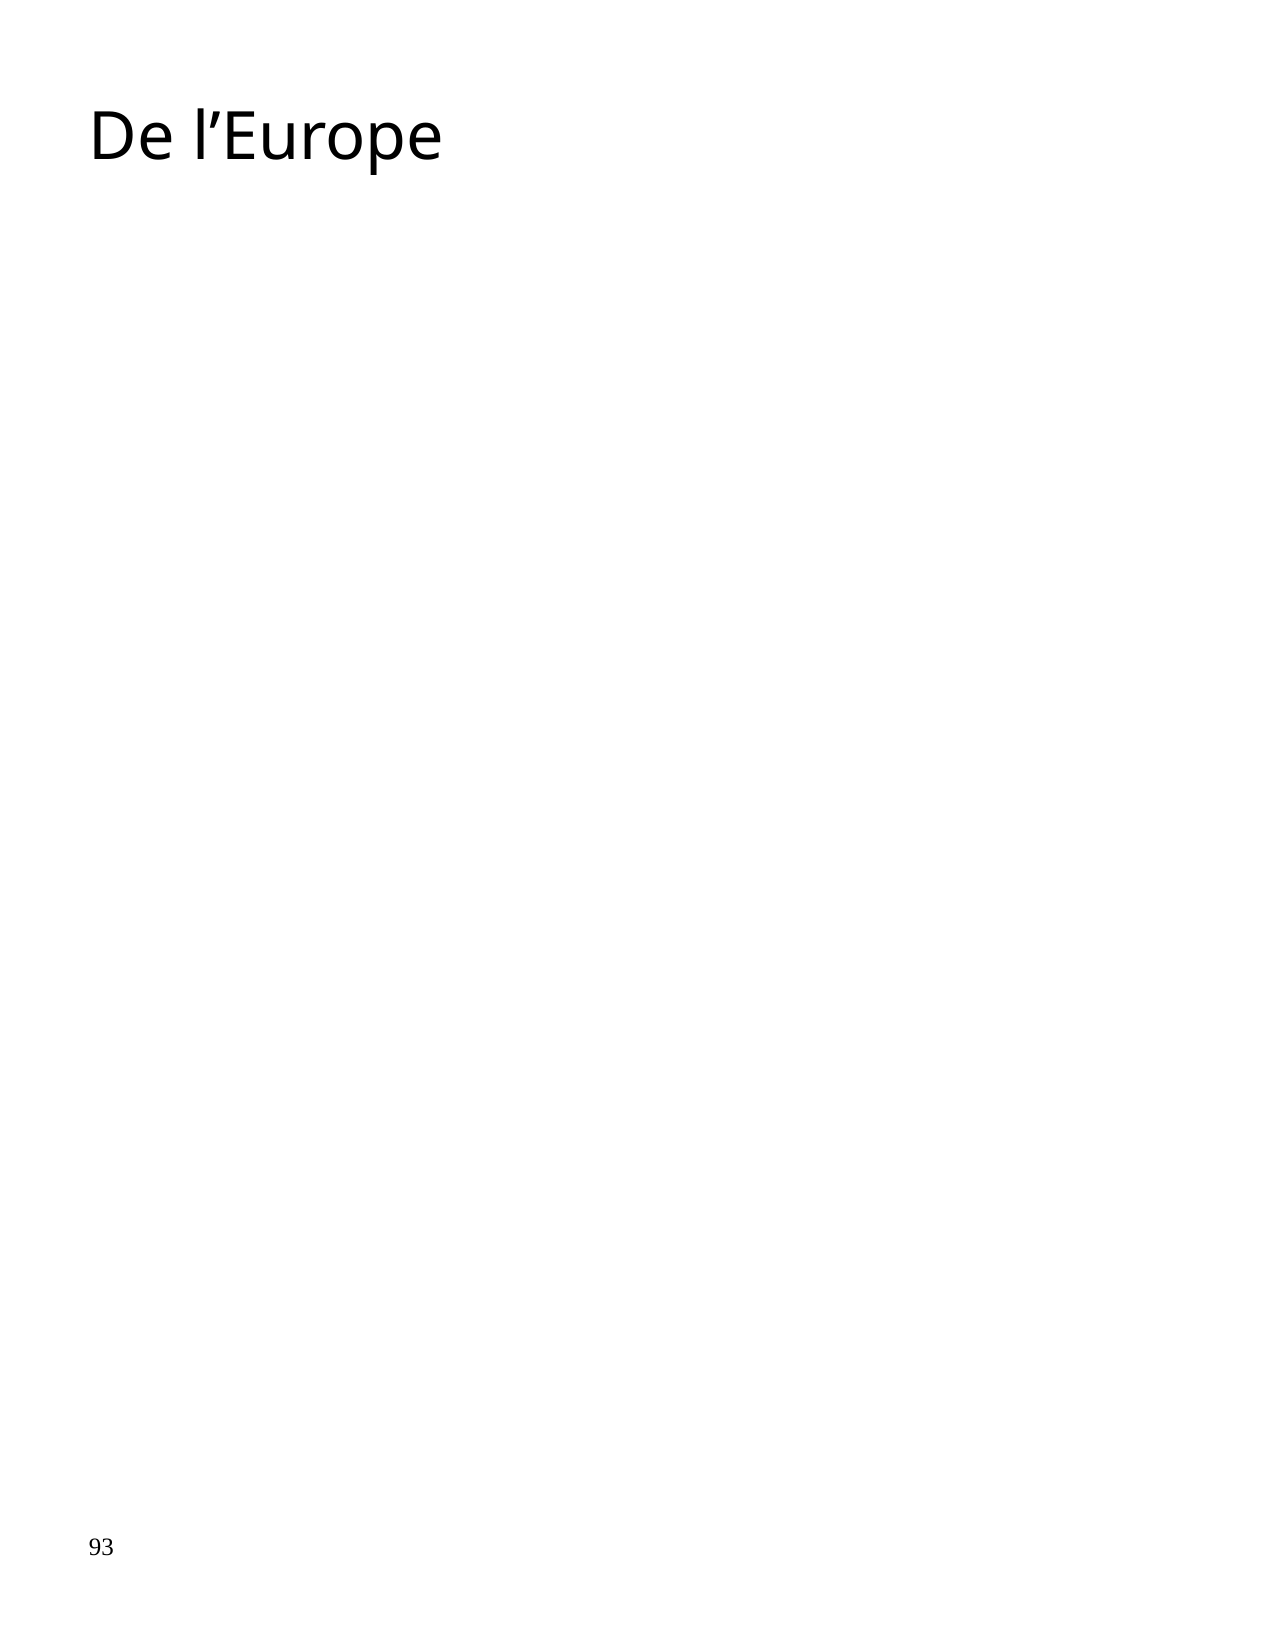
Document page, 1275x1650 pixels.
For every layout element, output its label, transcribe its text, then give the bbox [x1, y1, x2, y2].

text De l’Europe [88, 88, 1186, 179]
